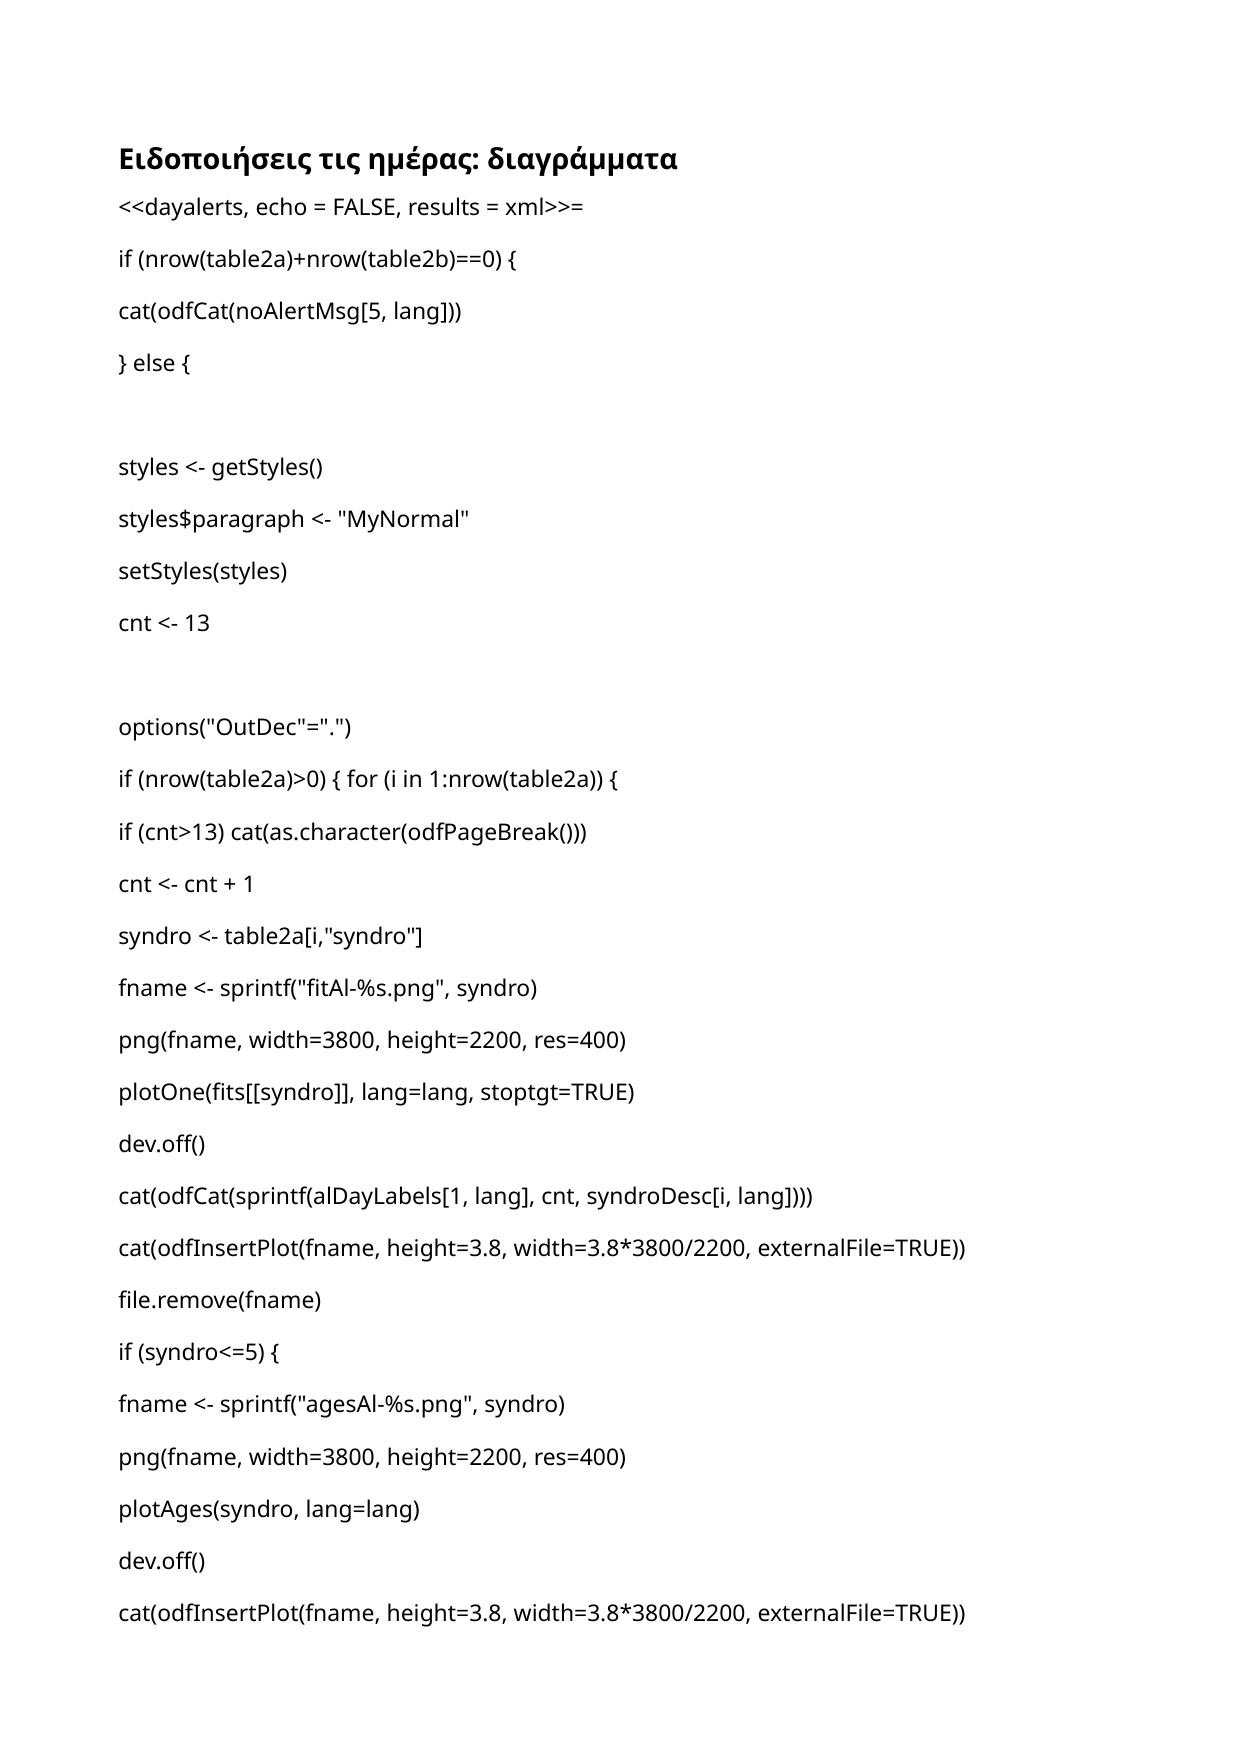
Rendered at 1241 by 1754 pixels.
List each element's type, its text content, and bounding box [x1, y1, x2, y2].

text styles <- getStyles() [118, 451, 1122, 482]
text cat(odfCat(sprintf(alDayLabels[1, lang], cnt, syndroDesc[i, lang]))) [118, 1180, 1122, 1211]
text fname <- sprintf("agesAl-%s.png", syndro) [118, 1388, 1122, 1420]
text plotOne(fits[[syndro]], lang=lang, stoptgt=TRUE) [118, 1076, 1122, 1107]
text png(fname, width=3800, height=2200, res=400) [118, 1024, 1122, 1055]
text cat(odfInsertPlot(fname, height=3.8, width=3.8*3800/2200, externalFile=TRUE)) [118, 1232, 1122, 1263]
text cat(odfCat(noAlertMsg[5, lang])) [118, 295, 1122, 326]
text cnt <- 13 [118, 607, 1122, 638]
text options("OutDec"=".") [118, 711, 1122, 743]
text file.remove(fname) [118, 1284, 1122, 1316]
text cat(odfInsertPlot(fname, height=3.8, width=3.8*3800/2200, externalFile=TRUE)) [118, 1597, 1122, 1628]
text if (syndro<=5) { [118, 1336, 1122, 1368]
text styles$paragraph <- "MyNormal" [118, 503, 1122, 534]
text png(fname, width=3800, height=2200, res=400) [118, 1441, 1122, 1472]
text if (nrow(table2a)>0) { for (i in 1:nrow(table2a)) { [118, 763, 1122, 795]
text if (nrow(table2a)+nrow(table2b)==0) { [118, 243, 1122, 274]
text } else { [118, 347, 1122, 378]
text cnt <- cnt + 1 [118, 868, 1122, 899]
text <<dayalerts, echo = FALSE, results = xml>>= [118, 191, 1122, 222]
text syndro <- table2a[i,"syndro"] [118, 920, 1122, 951]
text fname <- sprintf("fitAl-%s.png", syndro) [118, 972, 1122, 1003]
text dev.off() [118, 1545, 1122, 1576]
text plotAges(syndro, lang=lang) [118, 1493, 1122, 1524]
text dev.off() [118, 1128, 1122, 1159]
text setStyles(styles) [118, 555, 1122, 586]
text if (cnt>13) cat(as.character(odfPageBreak())) [118, 816, 1122, 847]
subtitle Ειδοποιήσεις τις ημέρας: διαγράμματα [118, 139, 1122, 178]
